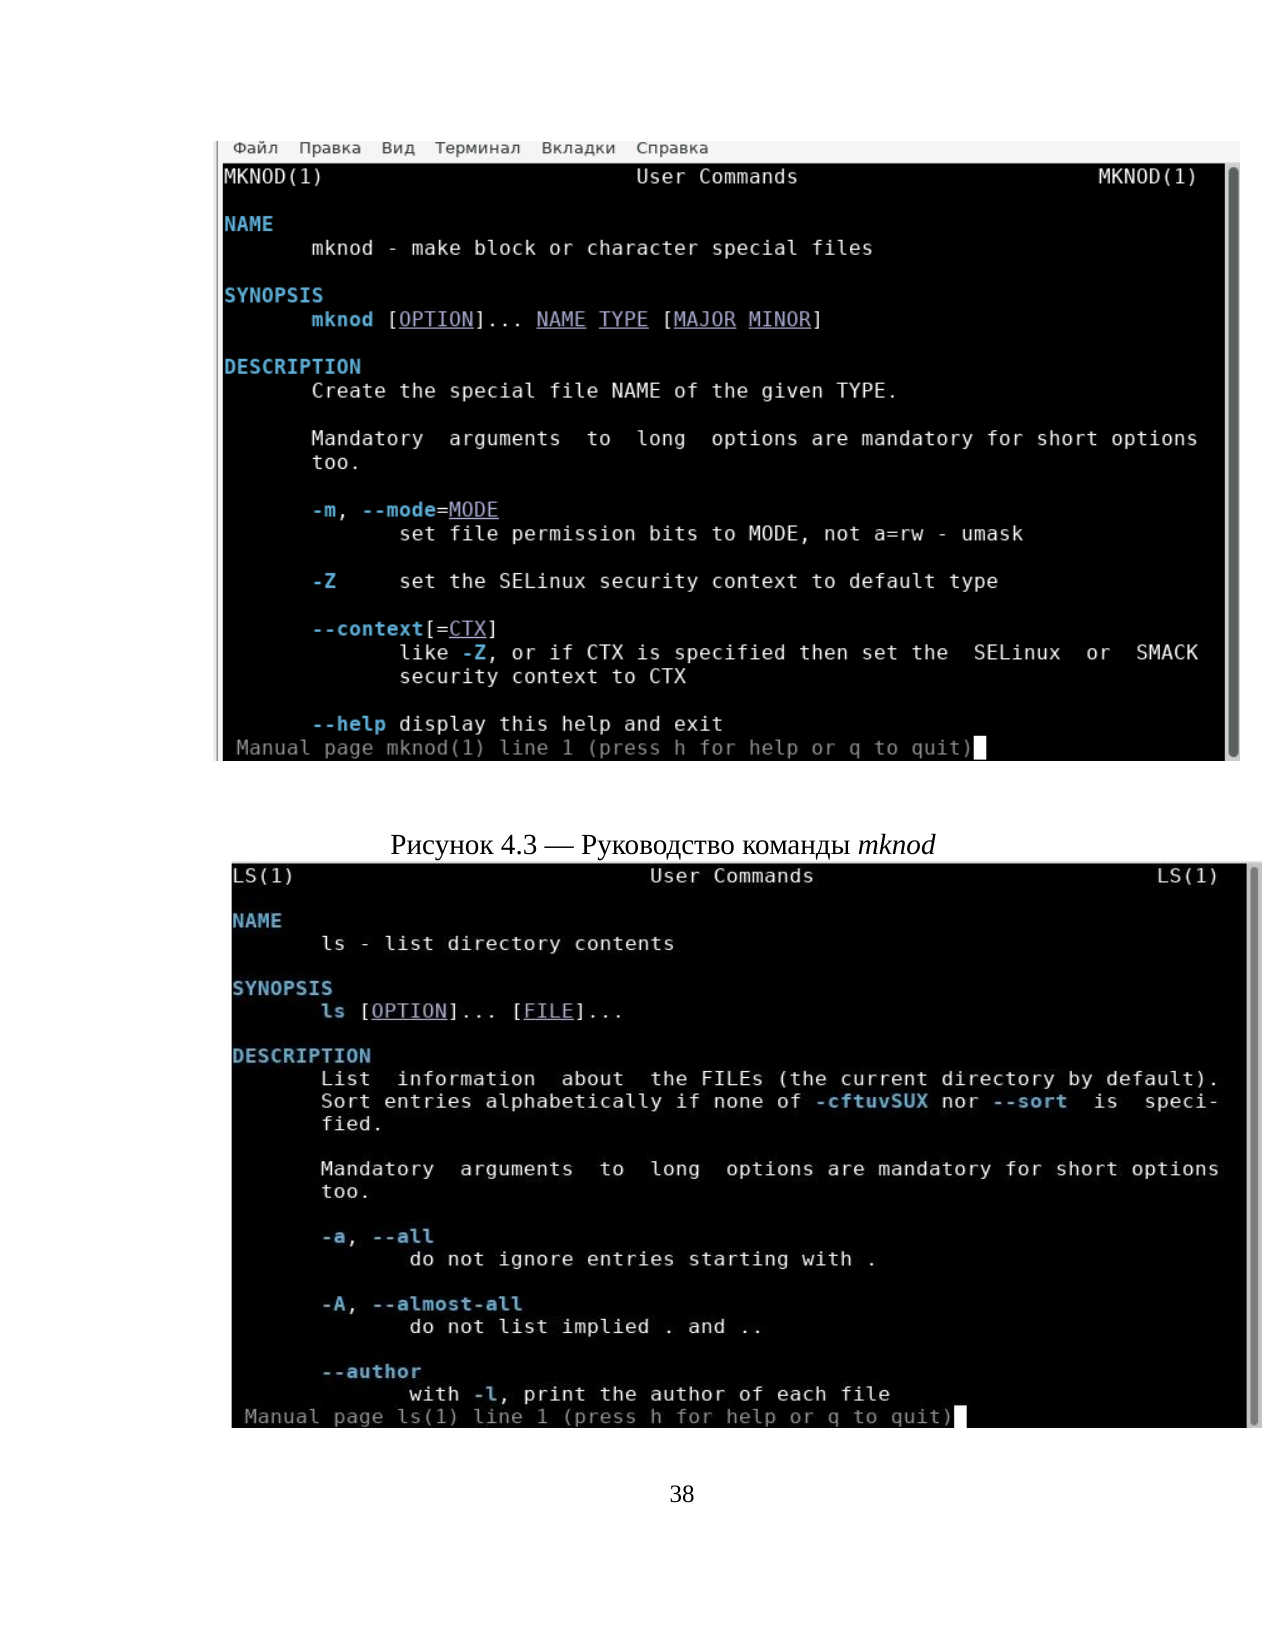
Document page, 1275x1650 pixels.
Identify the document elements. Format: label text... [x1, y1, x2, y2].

picture [231, 861, 1262, 1428]
text Рисунок 4.3 — Руководство команды mknod [187, 827, 1097, 861]
picture [213, 141, 1240, 761]
